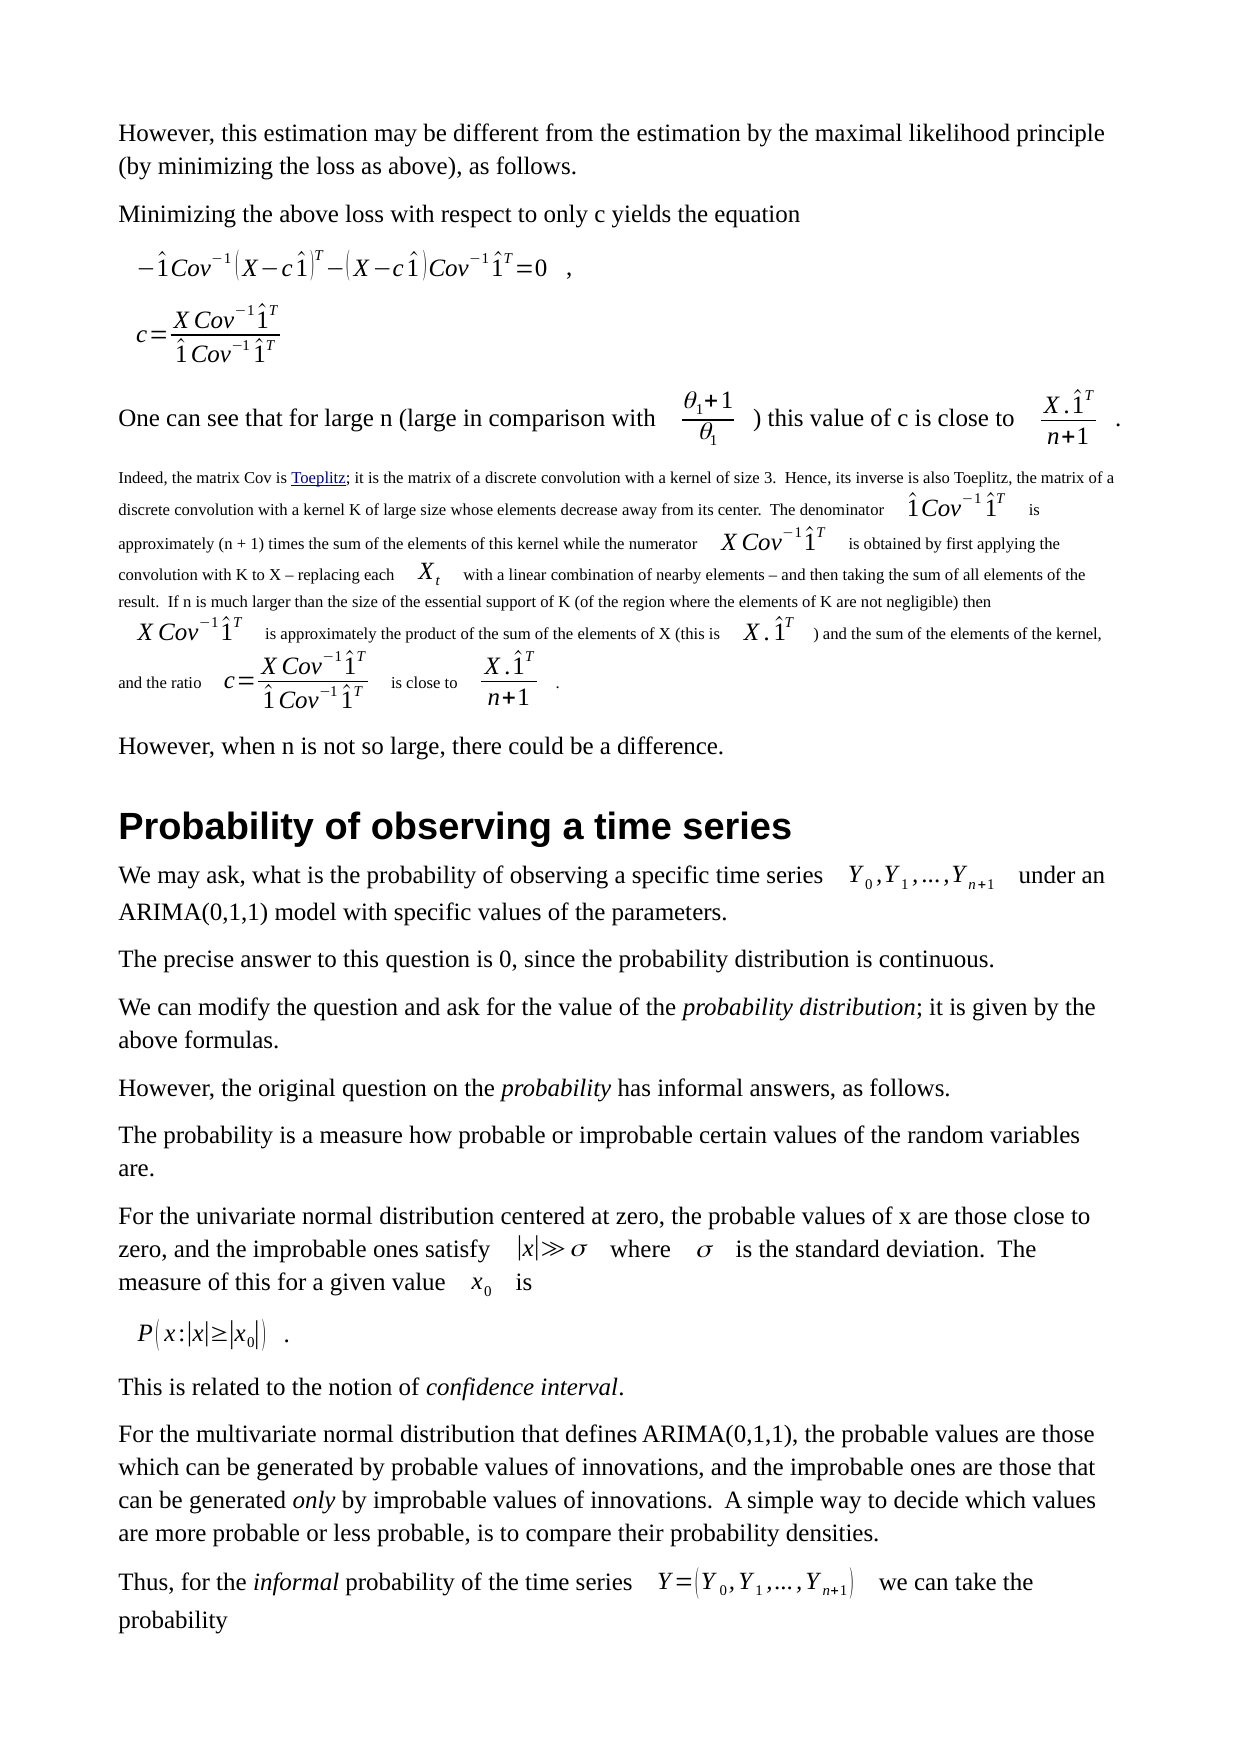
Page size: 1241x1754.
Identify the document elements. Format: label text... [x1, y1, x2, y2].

text Indeed, the matrix Cov is Toeplitz; it is the matrix of a discrete convolution with a kernel of size 3. Hence, its inverse is also Toeplitz, the matrix of a discrete convolution with a kernel K of large size whose elements decrease away from its center. The denominator is approximately (n + 1) times the sum of the elements of this kernel while the numerator is obtained by first applying the convolution with K to X – replacing each with a linear combination of nearby elements – and then taking the sum of all elements of the result. If n is much larger than the size of the essential support of K (of the region where the elements of K are not negligible) then is approximately the product of the sum of the elements of X (this is ) and the sum of the elements of the kernel, and the ratio is close to . [118, 468, 1122, 714]
text , [118, 246, 1122, 283]
text The precise answer to this question is 0, since the probability distribution is continuous. [118, 944, 1122, 973]
text We can modify the question and ask for the value of the probability distribution; it is given by the above formulas. [118, 992, 1122, 1054]
text For the multivariate normal distribution that defines ARIMA(0,1,1), the probable values are those which can be generated by probable values of innovations, and the improbable ones are those that can be generated only by improbable values of innovations. A simple way to decide which values are more probable or less probable, is to compare their probability densities. [118, 1419, 1122, 1547]
text Thus, for the informal probability of the time series we can take the probability [118, 1566, 1122, 1634]
text However, the original question on the probability has informal answers, as follows. [118, 1073, 1122, 1101]
subtitle Probability of observing a time series [118, 804, 1122, 848]
text . [118, 1318, 1122, 1353]
text Minimizing the above loss with respect to only c yields the equation [118, 199, 1122, 227]
text However, when n is not so large, there could be a difference. [118, 731, 1122, 760]
text One can see that for large n (large in comparison with ) this value of c is close to . [118, 386, 1122, 449]
text For the univariate normal distribution centered at zero, the probable values of x are those close to zero, and the improbable ones satisfy where is the standard deviation. The measure of this for a given value is [118, 1201, 1122, 1299]
text We may ask, what is the probability of observing a specific time series under an ARIMA(0,1,1) model with specific values of the parameters. [118, 860, 1122, 926]
text The probability is a measure how probable or improbable certain values of the random variables are. [118, 1120, 1122, 1182]
text However, this estimation may be different from the estimation by the maximal likelihood principle (by minimizing the loss as above), as follows. [118, 118, 1122, 180]
text This is related to the notion of confidence interval. [118, 1372, 1122, 1401]
